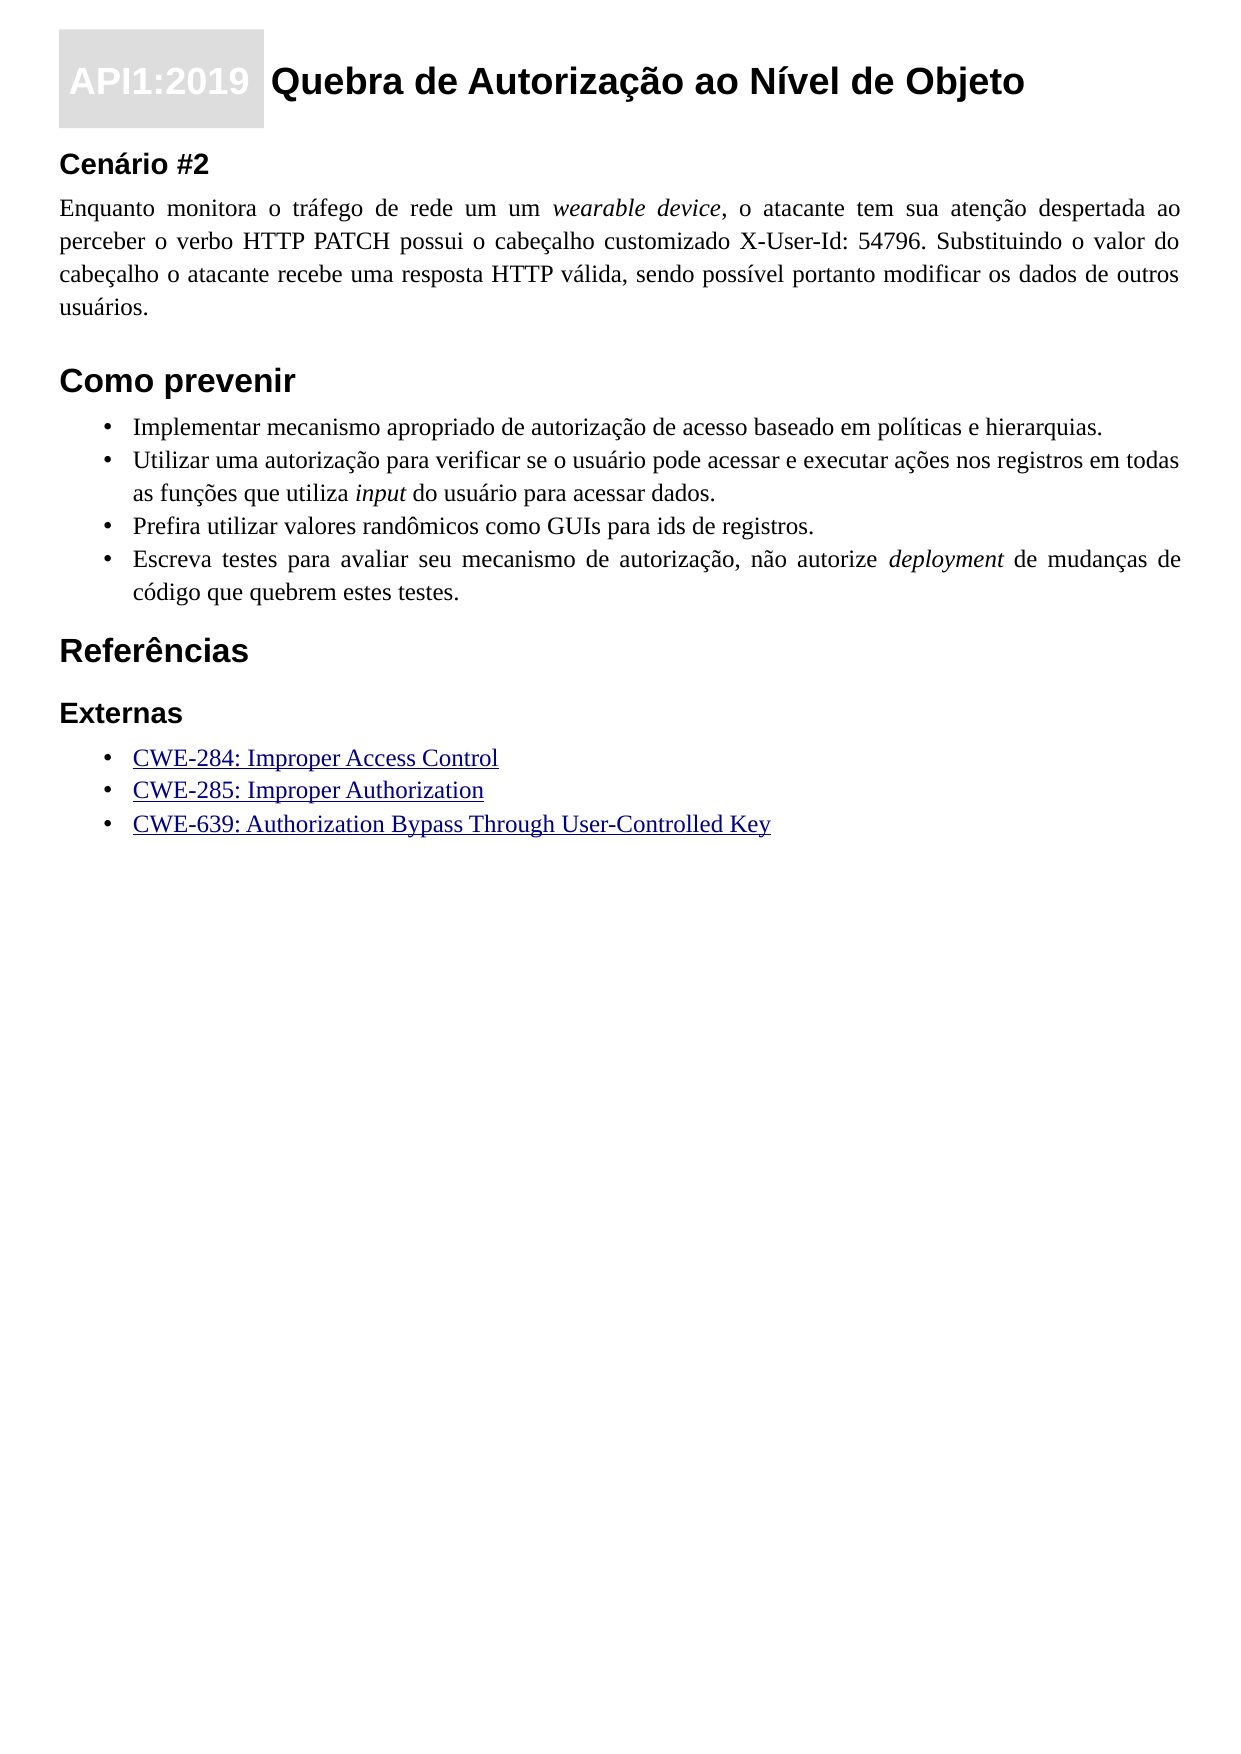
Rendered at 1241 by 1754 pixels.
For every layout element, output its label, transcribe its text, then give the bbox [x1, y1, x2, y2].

list CWE-285: Improper Authorization [103, 776, 1181, 804]
text Enquanto monitora o tráfego de rede um um wearable device, o atacante tem sua atenção despertada ao perceber o verbo HTTP PATCH possui o cabeçalho customizado X-User-Id: 54796. Substituindo o valor do cabeçalho o atacante recebe uma resposta HTTP válida, sendo possível portanto modificar os dados de outros usuários. [59, 193, 1181, 321]
subtitle Referências [59, 631, 1181, 669]
list Escreva testes para avaliar seu mecanismo de autorização, não autorize deployment de mudanças de código que quebrem estes testes. [103, 544, 1181, 606]
list Prefira utilizar valores randômicos como GUIs para ids de registros. [103, 511, 1181, 539]
list Implementar mecanismo apropriado de autorização de acesso baseado em políticas e hierarquias. [103, 412, 1181, 440]
subtitle Externas [59, 696, 1181, 730]
list Utilizar uma autorização para verificar se o usuário pode acessar e executar ações nos registros em todas as funções que utiliza input do usuário para acessar dados. [103, 445, 1181, 506]
list CWE-639: Authorization Bypass Through User-Controlled Key [103, 809, 1181, 837]
list CWE-284: Improper Access Control [103, 743, 1181, 771]
subtitle Cenário #2 [59, 147, 1181, 181]
subtitle Como prevenir [59, 361, 1181, 399]
